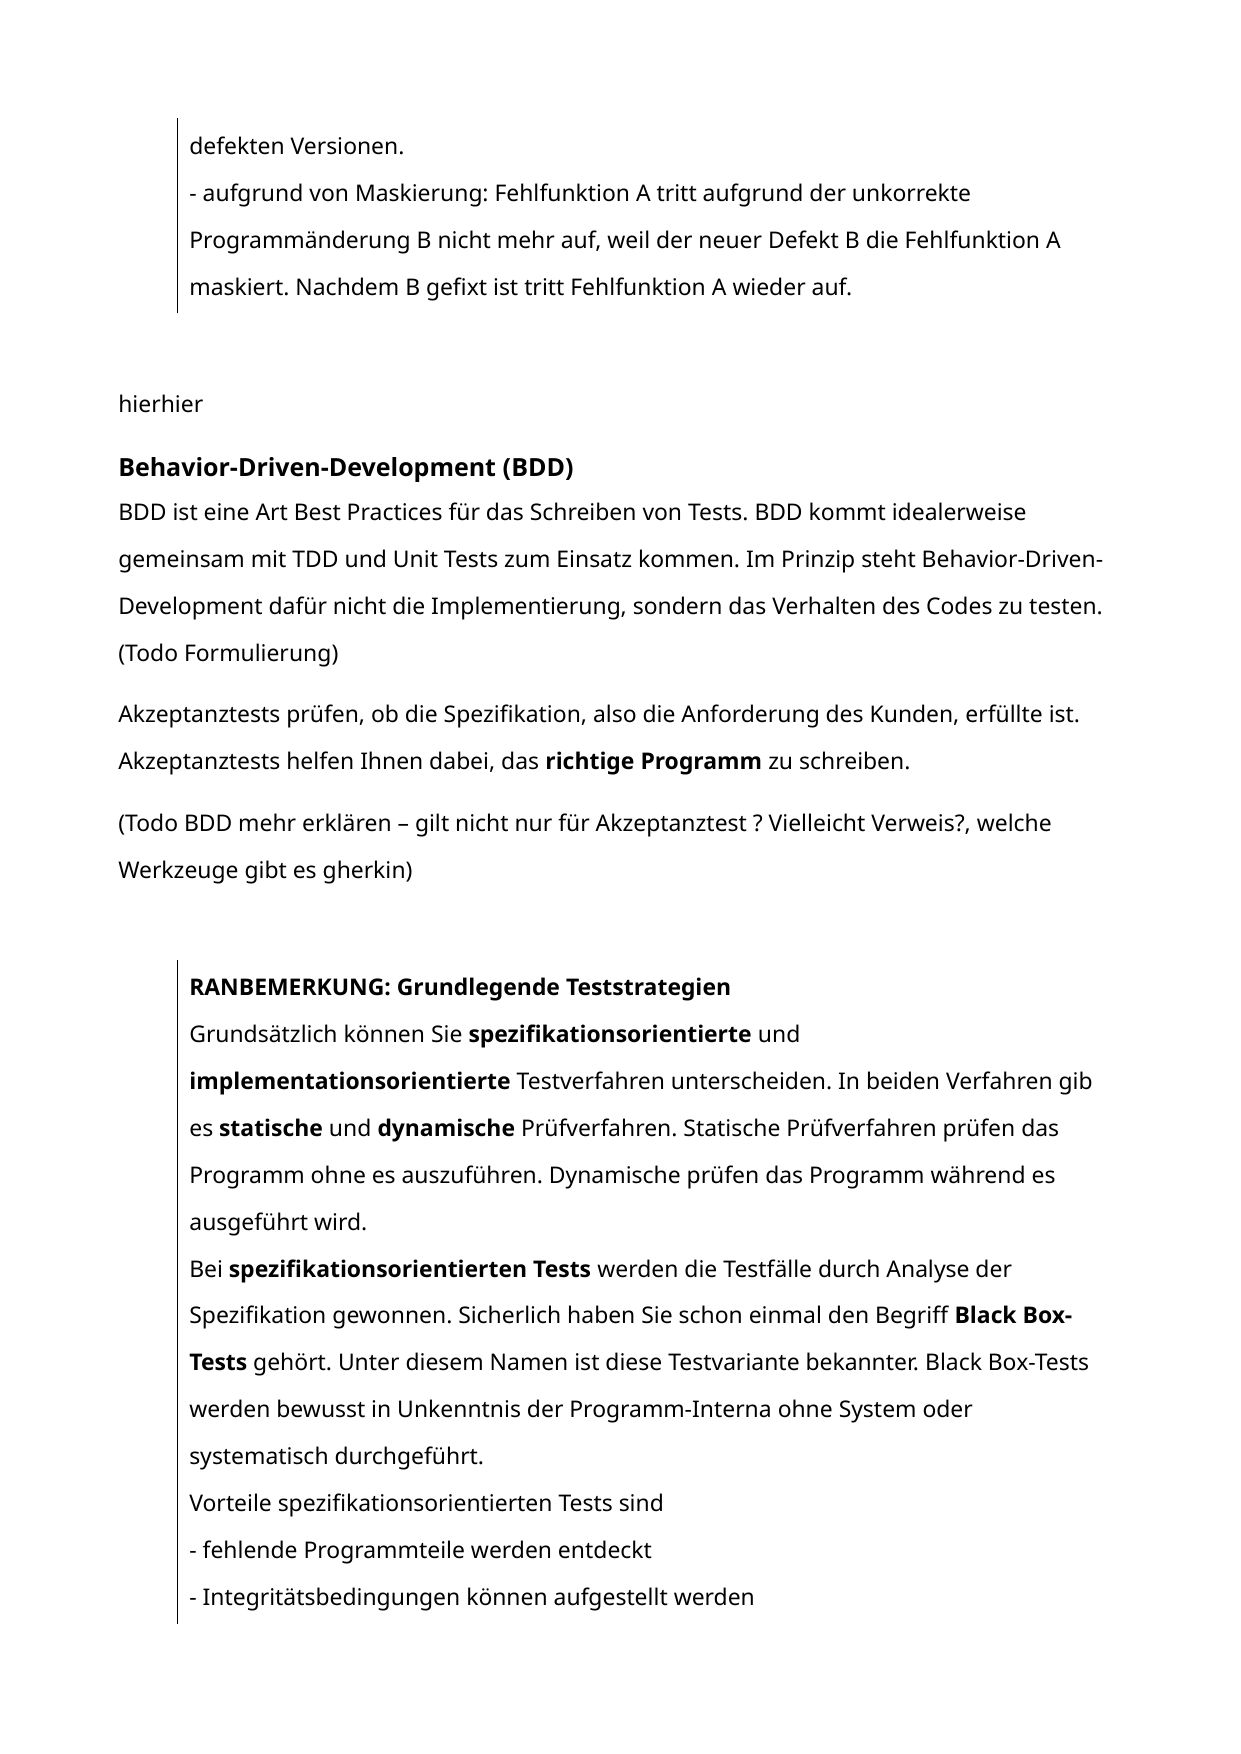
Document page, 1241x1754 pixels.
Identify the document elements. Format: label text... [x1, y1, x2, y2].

text defekten Versionen. - aufgrund von Maskierung: Fehlfunktion A tritt aufgrund der unkorrekte Programmänderung B nicht mehr auf, weil der neuer Defekt B die Fehlfunktion A maskiert. Nachdem B gefixt ist tritt Fehlfunktion A wieder auf. [178, 118, 1122, 313]
text hierhier [118, 388, 1122, 419]
text BDD ist eine Art Best Practices für das Schreiben von Tests. BDD kommt idealerweise gemeinsam mit TDD und Unit Tests zum Einsatz kommen. Im Prinzip steht Behavior-Driven-Development dafür nicht die Implementierung, sondern das Verhalten des Codes zu testen. (Todo Formulierung) [118, 496, 1122, 668]
text RANBEMERKUNG: Grundlegende Teststrategien Grundsätzlich können Sie spezifikationsorientierte und implementationsorientierte Testverfahren unterscheiden. In beiden Verfahren gib es statische und dynamische Prüfverfahren. Statische Prüfverfahren prüfen das Programm ohne es auszuführen. Dynamische prüfen das Programm während es ausgeführt wird. Bei spezifikationsorientierten Tests werden die Testfälle durch Analyse der Spezifikation gewonnen. Sicherlich haben Sie schon einmal den Begriff Black Box-Tests gehört. Unter diesem Namen ist diese Testvariante bekannter. Black Box-Tests werden bewusst in Unkenntnis der Programm-Interna ohne System oder systematisch durchgeführt. Vorteile spezifikationsorientierten Tests sind - fehlende Programmteile werden entdeckt - Integritätsbedingungen können aufgestellt werden [177, 959, 1122, 1624]
text (Todo BDD mehr erklären – gilt nicht nur für Akzeptanztest ? Vielleicht Verweis?, welche Werkzeuge gibt es gherkin) [118, 807, 1122, 885]
text Akzeptanztests prüfen, ob die Spezifikation, also die Anforderung des Kunden, erfüllte ist. Akzeptanztests helfen Ihnen dabei, das richtige Programm zu schreiben. [118, 698, 1122, 776]
subtitle Behavior-Driven-Development (BDD) [118, 450, 1122, 484]
